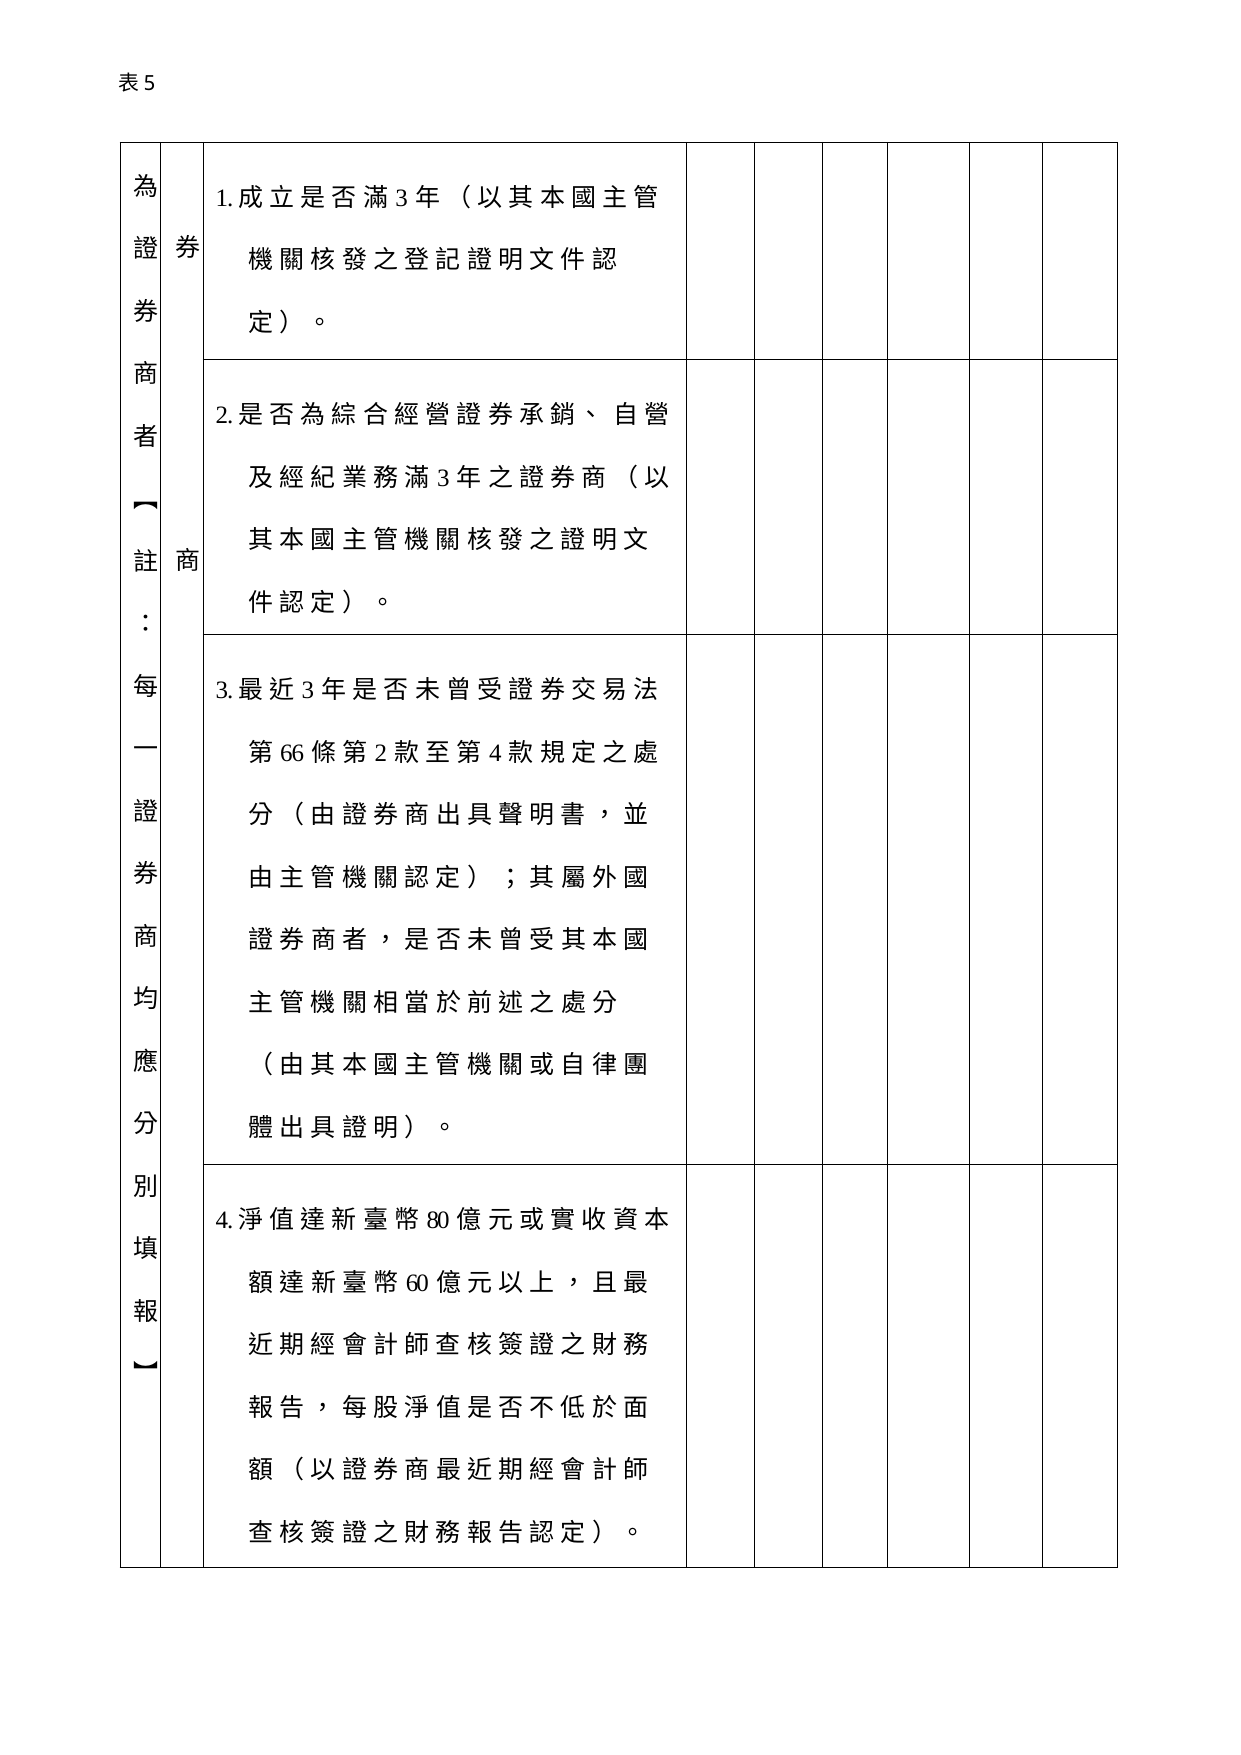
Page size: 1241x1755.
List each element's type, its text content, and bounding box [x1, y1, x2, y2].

table_cell 券 商 [161, 143, 203, 1567]
table_cell [1043, 1165, 1117, 1567]
table_cell 3.最近3年是否未曾受證券交易法第66條第2款至第4款規定之處分（由證券商出具聲明書，並由主管機關認定）；其屬外國證券商者，是否未曾受其本國主管機關相當於前述之處分（由其本國主管機關或自律團體出具證明）。 [204, 635, 686, 1164]
table_cell [970, 1165, 1042, 1567]
table_cell [888, 635, 969, 1164]
table_cell [755, 360, 822, 634]
table_cell [888, 1165, 969, 1567]
table_cell [970, 143, 1042, 359]
table_cell [1043, 360, 1117, 634]
table_cell [888, 360, 969, 634]
table_cell [687, 1165, 754, 1567]
table_cell [970, 635, 1042, 1164]
table_cell [1043, 635, 1117, 1164]
table_cell [823, 143, 887, 359]
table_cell [687, 143, 754, 359]
table_cell [1043, 143, 1117, 359]
table_cell [823, 635, 887, 1164]
table_cell [970, 360, 1042, 634]
table_cell 1.成立是否滿3年（以其本國主管機關核發之登記證明文件認定）。 [204, 143, 686, 359]
table_cell [687, 635, 754, 1164]
table_cell [823, 360, 887, 634]
table_cell [823, 1165, 887, 1567]
table_cell [755, 1165, 822, 1567]
table_cell 2.是否為綜合經營證券承銷、自營及經紀業務滿3年之證券商（以其本國主管機關核發之證明文件認定）。 [204, 360, 686, 634]
table_cell [888, 143, 969, 359]
table_cell [755, 143, 822, 359]
table_cell 4.淨值達新臺幣80億元或實收資本額達新臺幣60億元以上，且最近期經會計師查核簽證之財務報告，每股淨值是否不低於面額（以證券商最近期經會計師查核簽證之財務報告認定）。 [204, 1165, 686, 1567]
table_cell [687, 360, 754, 634]
table_cell 為證券商者 ︻註：每一證券商均應分別填報︼ [121, 143, 160, 1567]
table_cell [755, 635, 822, 1164]
